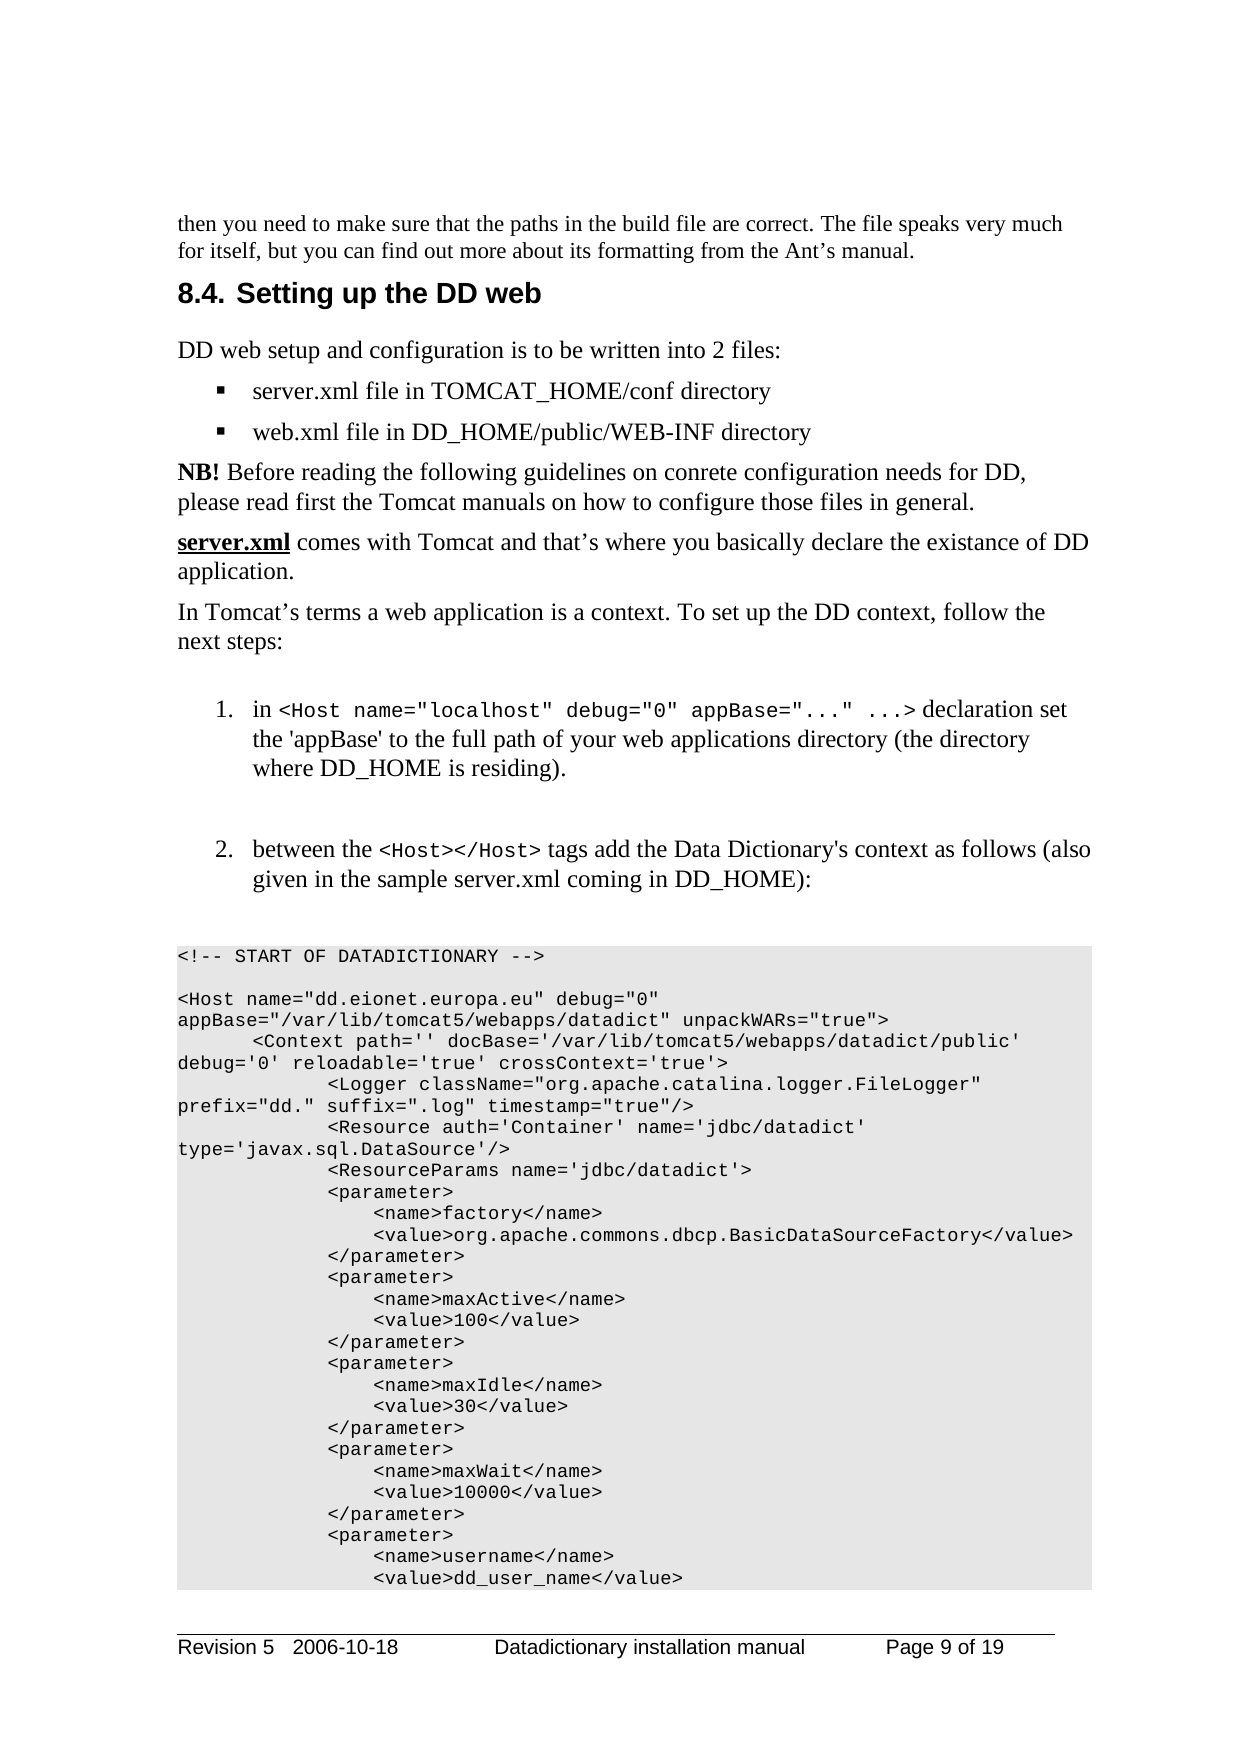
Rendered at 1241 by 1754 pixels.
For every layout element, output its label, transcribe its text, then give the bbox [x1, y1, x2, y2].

list between the <Host></Host> tags add the Data Dictionary's context as follows (also given in the sample server.xml coming in DD_HOME): [215, 834, 1092, 893]
list </parameter> [177, 1418, 1092, 1439]
text then you need to make sure that the paths in the build file are correct. The file speaks very much for itself, but you can find out more about its formatting from the Ant’s manual. [177, 210, 1092, 263]
text DD web setup and configuration is to be written into 2 files: [177, 335, 1092, 364]
list <name>factory</name> [177, 1203, 1092, 1225]
list </parameter> [177, 1332, 1092, 1354]
list <value>dd_user_name</value> [177, 1568, 1092, 1590]
list <parameter> [177, 1525, 1092, 1547]
list </parameter> [177, 1246, 1092, 1268]
list <parameter> [177, 1439, 1092, 1461]
list <!-- START OF DATADICTIONARY --> [177, 946, 1092, 967]
text server.xml comes with Tomcat and that’s where you basically declare the existance of DD application. [177, 527, 1092, 585]
list <name>maxIdle</name> [177, 1375, 1092, 1397]
list <Resource auth='Container' name='jdbc/datadict' type='javax.sql.DataSource'/> [177, 1118, 1092, 1161]
list in <Host name="localhost" debug="0" appBase="..." ...> declaration set the 'appBase' to the full path of your web applications directory (the directory where DD_HOME is residing). [215, 693, 1092, 782]
subtitle Setting up the DD web [177, 276, 1092, 310]
list web.xml file in DD_HOME/public/WEB-INF directory [215, 416, 1092, 446]
list <name>maxActive</name> [177, 1289, 1092, 1311]
list <value>10000</value> [177, 1482, 1092, 1504]
list <value>100</value> [177, 1311, 1092, 1332]
list <name>username</name> [177, 1547, 1092, 1568]
list <Logger className="org.apache.catalina.logger.FileLogger" prefix="dd." suffix=".log" timestamp="true"/> [177, 1075, 1092, 1118]
text In Tomcat’s terms a web application is a context. To set up the DD context, follow the next steps: [177, 597, 1092, 655]
list <ResourceParams name='jdbc/datadict'> [177, 1161, 1092, 1182]
text NB! Before reading the following guidelines on conrete configuration needs for DD, please read first the Tomcat manuals on how to configure those files in general. [177, 457, 1092, 515]
list server.xml file in TOMCAT_HOME/conf directory [215, 376, 1092, 405]
list <Context path='' docBase='/var/lib/tomcat5/webapps/datadict/public' debug='0' reloadable='true' crossContext='true'> [177, 1032, 1092, 1075]
list <name>maxWait</name> [177, 1461, 1092, 1482]
list <Host name="dd.eionet.europa.eu" debug="0" appBase="/var/lib/tomcat5/webapps/datadict" unpackWARs="true"> [177, 989, 1092, 1032]
list <parameter> [177, 1354, 1092, 1375]
list </parameter> [177, 1504, 1092, 1525]
list <parameter> [177, 1268, 1092, 1289]
list <value>org.apache.commons.dbcp.BasicDataSourceFactory</value> [177, 1225, 1092, 1246]
list <parameter> [177, 1182, 1092, 1203]
list <value>30</value> [177, 1397, 1092, 1418]
